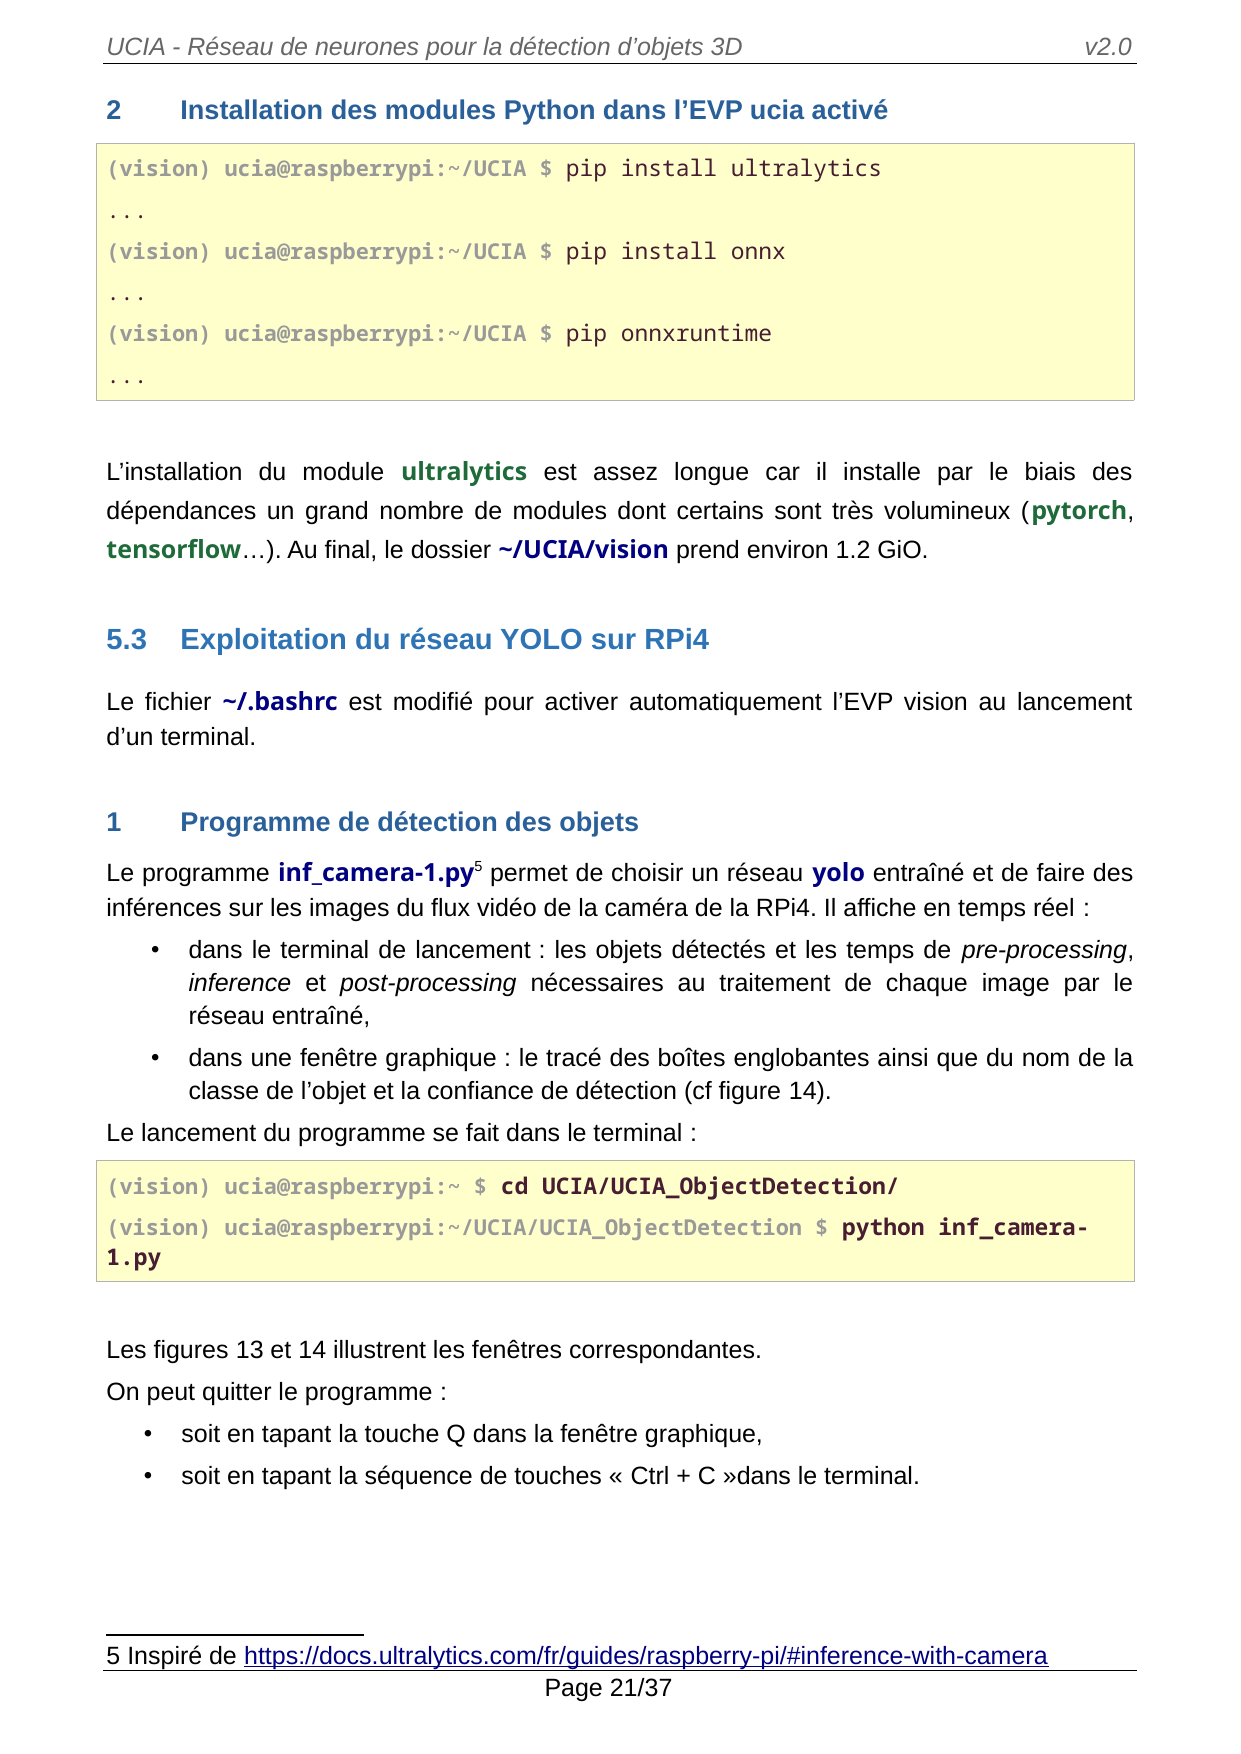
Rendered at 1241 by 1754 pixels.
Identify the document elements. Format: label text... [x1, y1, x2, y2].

text Le programme inf_camera-1.py permet de choisir un réseau yolo entraîné et de faire des inférences sur les images du flux vidéo de la caméra de la RPi4. Il affiche en temps réel : [106, 855, 1134, 922]
text Inspiré de https://docs.ultralytics.com/fr/guides/raspberry-pi/#inference-with-camera [106, 1641, 1134, 1669]
text Les figures 13 et 14 illustrent les fenêtres correspondantes. [106, 1335, 1134, 1364]
text (vision) ucia@raspberrypi:~ $ cd UCIA/UCIA_ObjectDetection/ [97, 1161, 1134, 1200]
text On peut quitter le programme : [106, 1377, 1134, 1406]
text L’installation du module ultralytics est assez longue car il installe par le biais des dépendances un grand nombre de modules dont certains sont très volumineux (pytorch, tensorflow…). Au final, le dossier ~/UCIA/vision prend environ 1.2 GiO. [106, 453, 1134, 566]
text ... [97, 184, 1134, 224]
text Le fichier ~/.bashrc est modifié pour activer automatiquement l’EVP vision au lancement d’un terminal. [106, 684, 1134, 751]
subtitle Installation des modules Python dans l’EVP ucia activé [106, 94, 1134, 125]
list dans une fenêtre graphique : le tracé des boîtes englobantes ainsi que du nom de la classe de l’objet et la confiance de détection (cf figure 14). [151, 1043, 1134, 1105]
subtitle Exploitation du réseau YOLO sur RPi4 [106, 622, 1134, 655]
text (vision) ucia@raspberrypi:~/UCIA $ pip install ultralytics [97, 144, 1134, 183]
text Le lancement du programme se fait dans le terminal : [106, 1118, 1134, 1147]
text (vision) ucia@raspberrypi:~/UCIA $ pip install onnx [97, 225, 1134, 265]
text ... [97, 266, 1134, 307]
list dans le terminal de lancement : les objets détectés et les temps de pre-processing, inference et post-processing nécessaires au traitement de chaque image par le réseau entraîné, [151, 935, 1134, 1030]
text (vision) ucia@raspberrypi:~/UCIA/UCIA_ObjectDetection $ python inf_camera-1.py [97, 1201, 1134, 1281]
list soit en tapant la touche Q dans la fenêtre graphique, [144, 1419, 1134, 1448]
subtitle Programme de détection des objets [106, 806, 1134, 837]
list soit en tapant la séquence de touches « Ctrl + C »dans le terminal. [144, 1461, 1134, 1490]
text ... [97, 349, 1134, 400]
text (vision) ucia@raspberrypi:~/UCIA $ pip onnxruntime [97, 308, 1134, 348]
